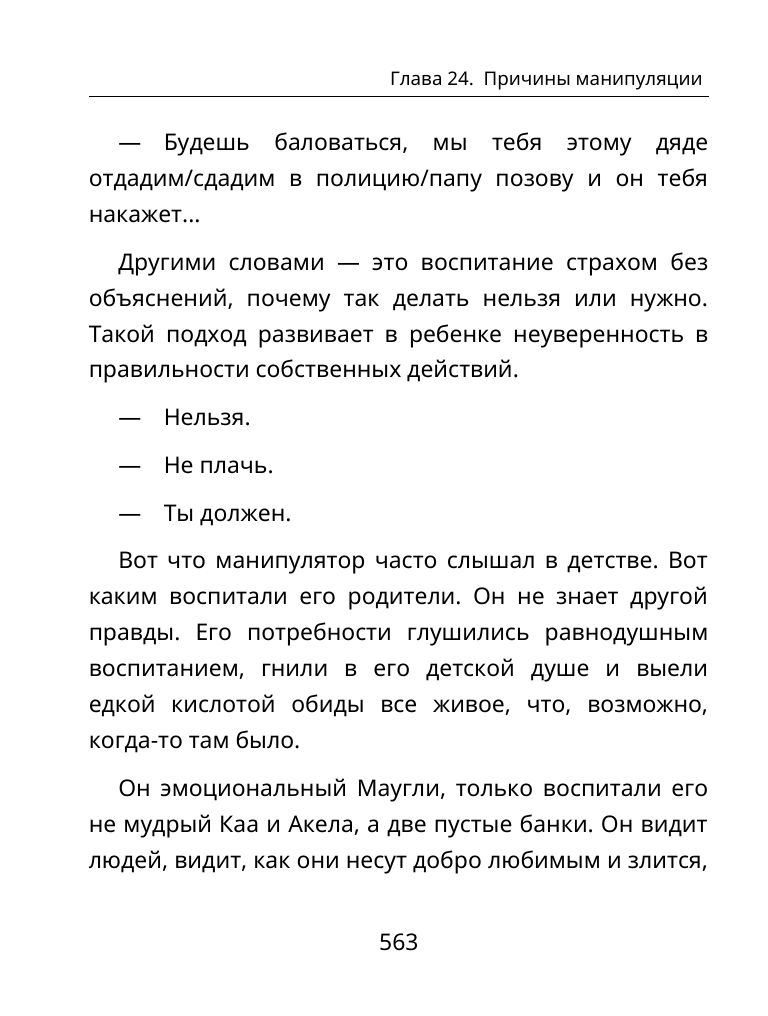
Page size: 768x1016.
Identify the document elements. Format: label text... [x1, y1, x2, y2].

text Вот что манипулятор часто слышал в детстве. Вот каким воспитали его родители. Он не знает другой правды. Его потребности глушились равнодушным воспитанием, гнили в его детской душе и выели едкой кислотой обиды все живое, что, возможно, когда-то там было. [88, 544, 709, 755]
text Он эмоциональный Маугли, только воспитали его не мудрый Каа и Акела, а две пустые банки. Он видит людей, видит, как они несут добро любимым и злится, [88, 772, 709, 875]
list Ты должен. [88, 497, 709, 528]
list Не плачь. [88, 449, 709, 480]
text Другими словами — это воспитание страхом без объяснений, почему так делать нельзя или нужно. Такой подход развивает в ребенке неуверенность в правильности собственных действий. [88, 246, 709, 385]
list Будешь баловаться, мы тебя этому дяде отдадим/сдадим в полицию/папу позову и он тебя накажет... [88, 126, 709, 229]
list Нельзя. [88, 401, 709, 432]
